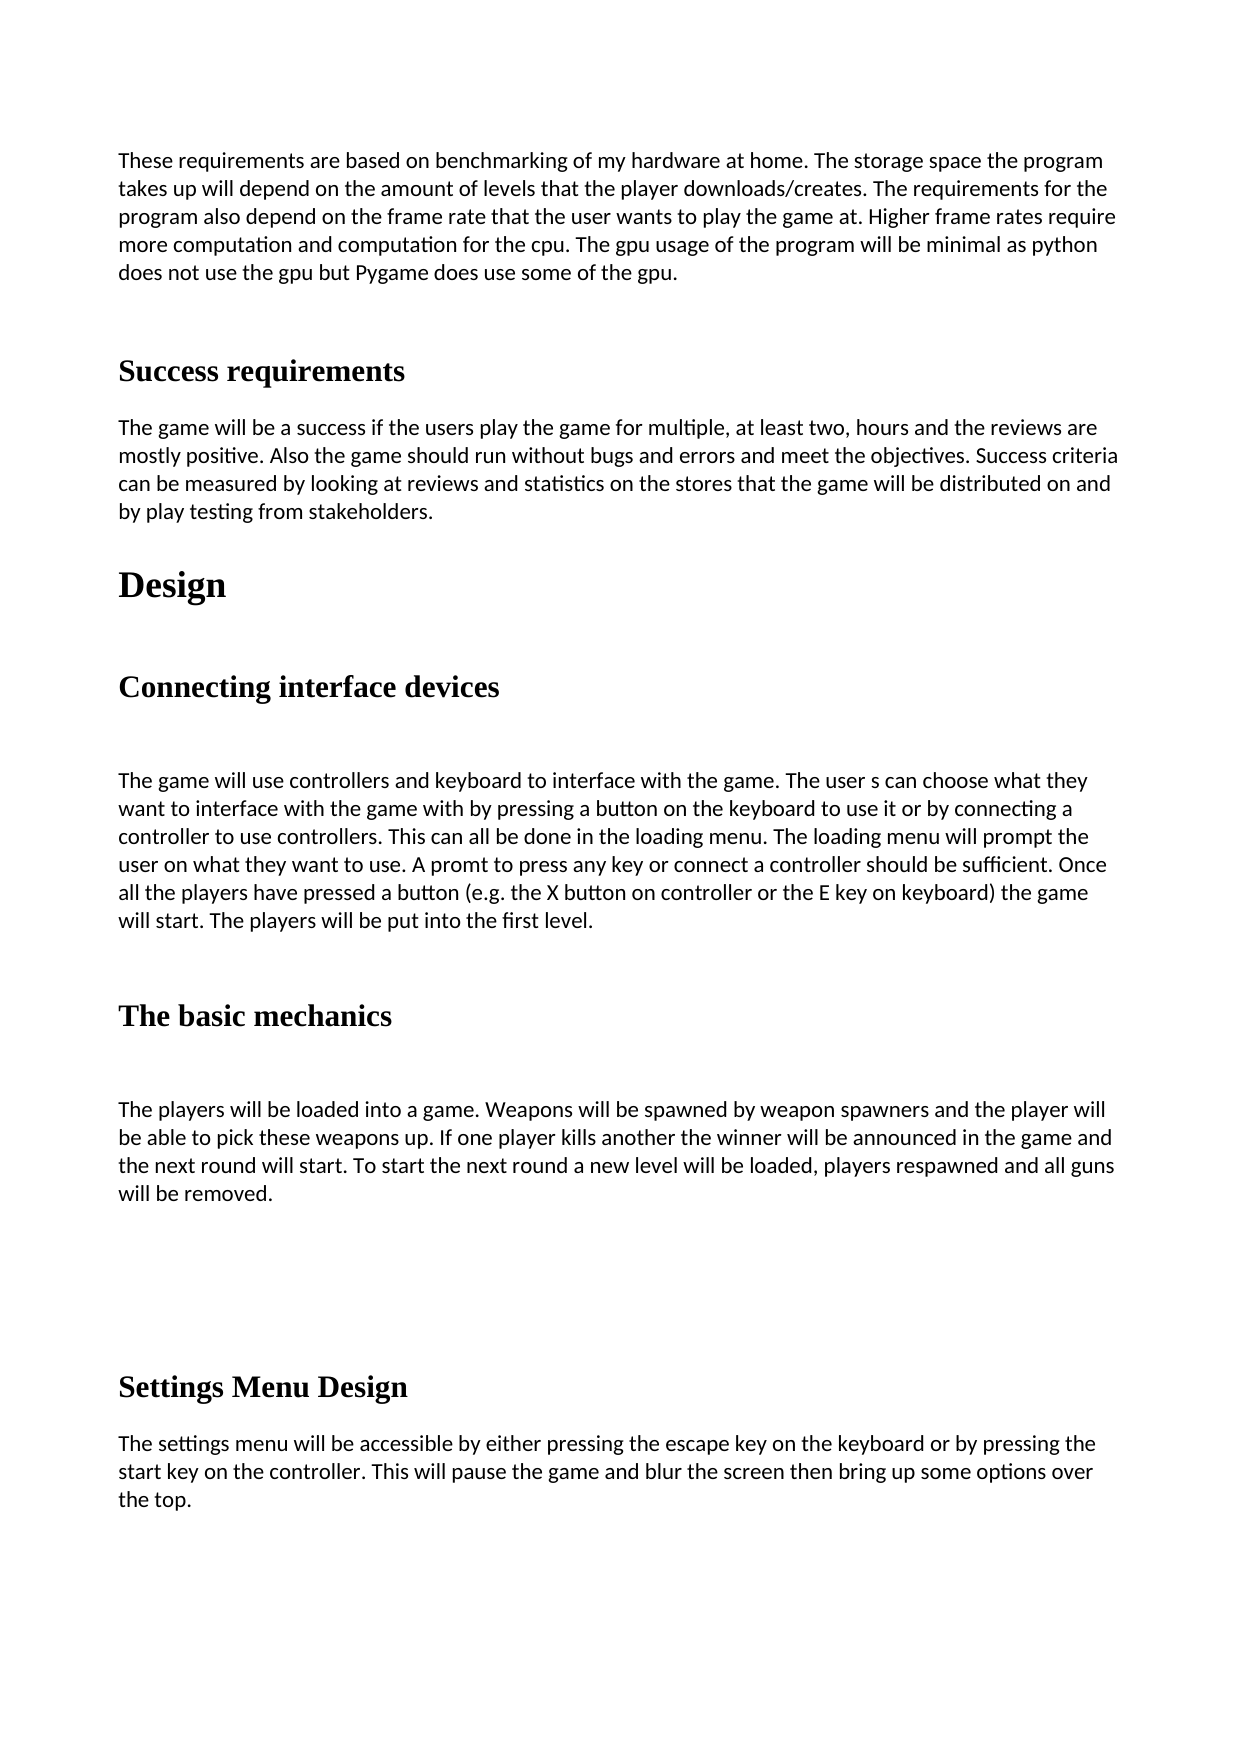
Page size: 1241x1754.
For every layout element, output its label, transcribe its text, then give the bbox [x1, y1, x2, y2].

text Success requirements [118, 352, 1122, 388]
text Design [118, 562, 1122, 605]
text These requirements are based on benchmarking of my hardware at home. The storage space the program takes up will depend on the amount of levels that the player downloads/creates. The requirements for the program also depend on the frame rate that the user wants to play the game at. Higher frame rates require more computation and computation for the cpu. The gpu usage of the program will be minimal as python does not use the gpu but Pygame does use some of the gpu. [118, 146, 1122, 286]
text Settings Menu Design [118, 1368, 1122, 1404]
text The players will be loaded into a game. Weapons will be spawned by weapon spawners and the player will be able to pick these weapons up. If one player kills another the winner will be announced in the game and the next round will start. To start the next round a new level will be loaded, players respawned and all guns will be removed. [118, 1095, 1122, 1207]
text The basic mechanics [118, 997, 1122, 1033]
text The game will be a success if the users play the game for multiple, at least two, hours and the reviews are mostly positive. Also the game should run without bugs and errors and meet the objectives. Success criteria can be measured by looking at reviews and statistics on the stores that the game will be distributed on and by play testing from stakeholders. [118, 413, 1122, 525]
text Connecting interface devices [118, 668, 1122, 704]
text The game will use controllers and keyboard to interface with the game. The user s can choose what they want to interface with the game with by pressing a button on the keyboard to use it or by connecting a controller to use controllers. This can all be done in the loading menu. The loading menu will prompt the user on what they want to use. A promt to press any key or connect a controller should be sufficient. Once all the players have pressed a button (e.g. the X button on controller or the E key on keyboard) the game will start. The players will be put into the first level. [118, 766, 1122, 934]
text The settings menu will be accessible by either pressing the escape key on the keyboard or by pressing the start key on the controller. This will pause the game and blur the screen then bring up some options over the top. [118, 1429, 1122, 1513]
